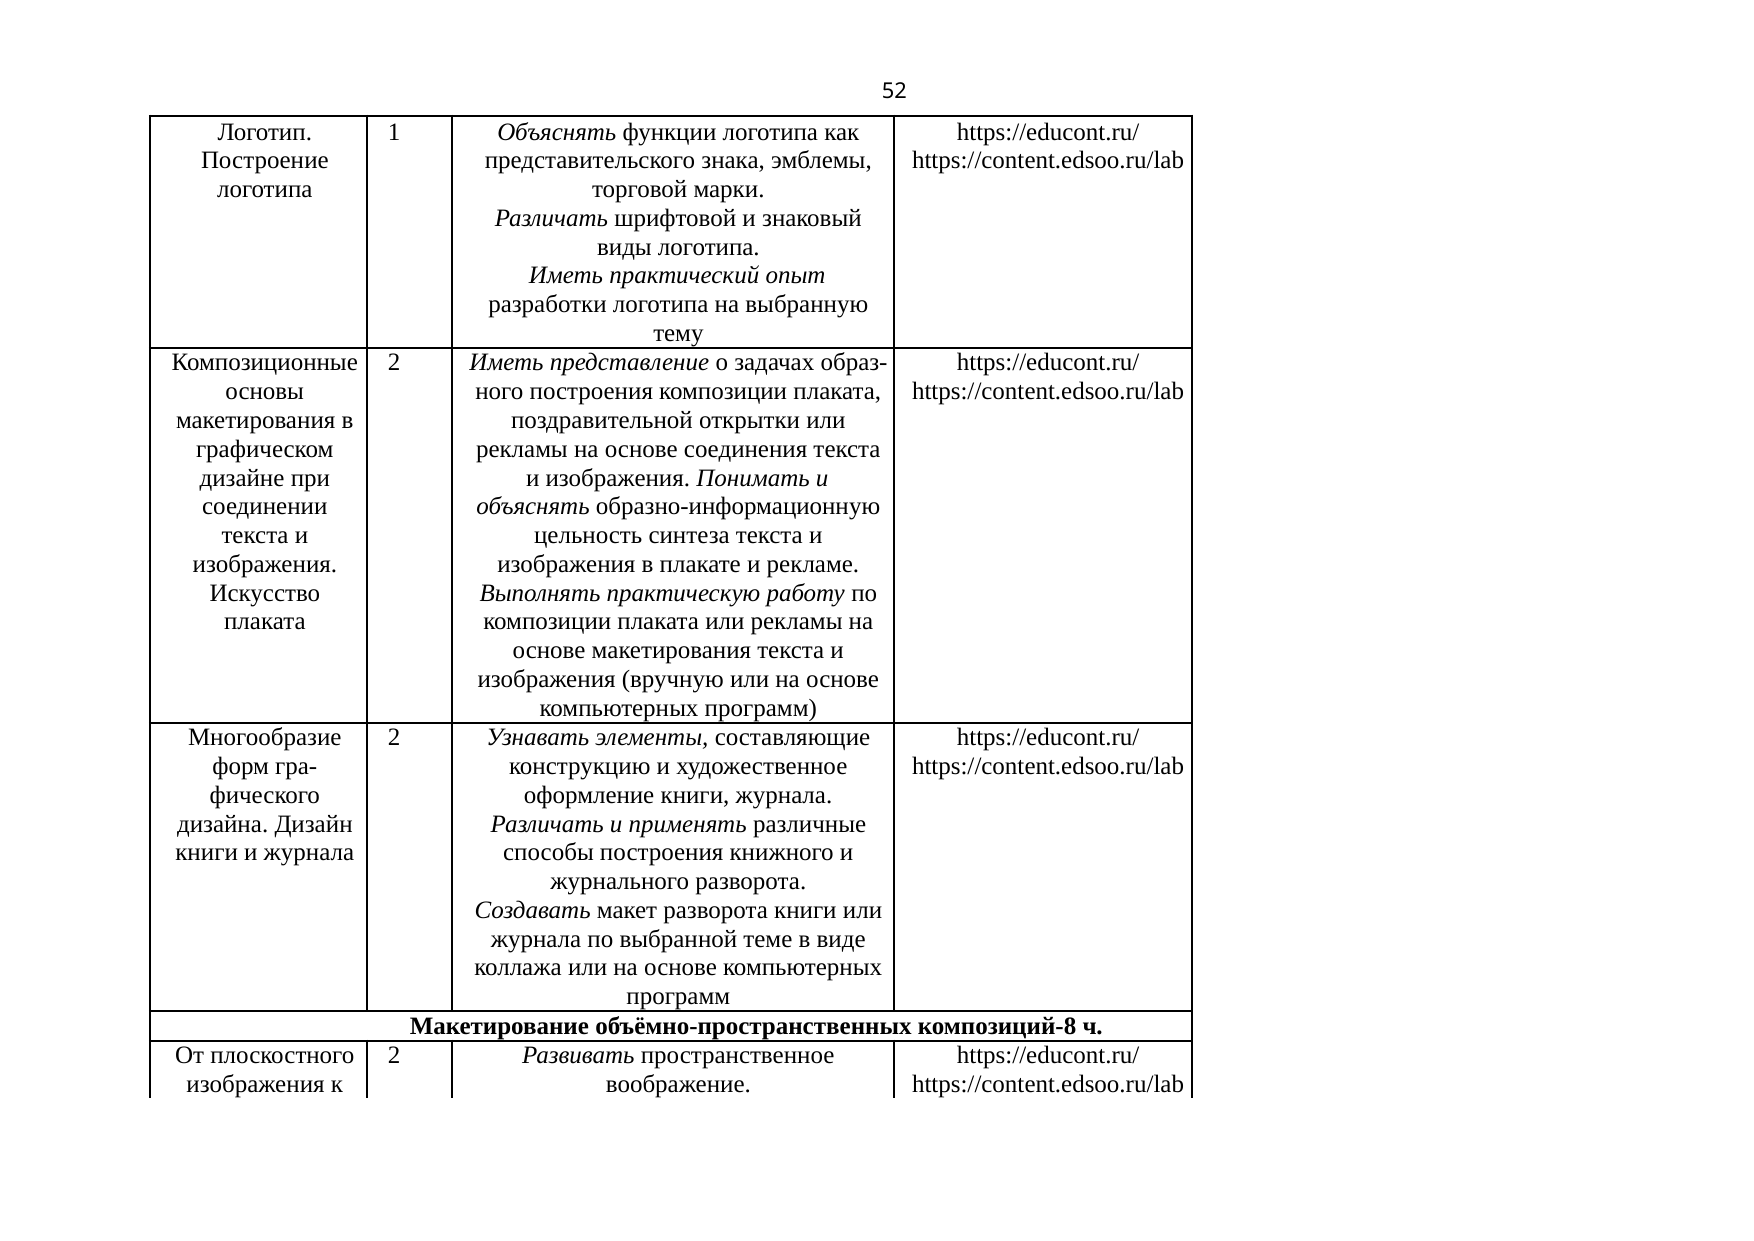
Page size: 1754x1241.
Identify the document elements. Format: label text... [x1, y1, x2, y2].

table_cell [895, 809, 1191, 837]
table_cell фического [151, 780, 366, 809]
table_cell [151, 664, 366, 693]
table_cell [895, 232, 1191, 260]
table_cell [368, 981, 451, 1010]
table_cell Искусство [151, 578, 366, 606]
table_cell оформление книги, журнала. [453, 780, 893, 809]
table_cell [368, 549, 451, 578]
table_cell [368, 1069, 451, 1098]
table_cell [895, 895, 1191, 924]
table_cell [151, 318, 366, 347]
table_cell программ [453, 981, 893, 1010]
table_cell виды логотипа. [453, 232, 893, 260]
table_cell ного построения композиции плаката, [453, 376, 893, 405]
table_cell Многообразие [151, 724, 366, 751]
table_cell Макетирование объёмно-пространственных композиций-8 ч. [151, 1012, 1191, 1039]
table_cell [895, 981, 1191, 1010]
table_cell [151, 232, 366, 260]
table_cell От плоскостного [151, 1042, 366, 1069]
table_cell изображения. [151, 549, 366, 578]
table_cell рекламы на основе соединения текста [453, 434, 893, 463]
table_cell основе макетирования текста и [453, 635, 893, 664]
table_cell книги и журнала [151, 838, 366, 866]
table_cell журнального разворота. [453, 866, 893, 895]
table_cell [368, 809, 451, 837]
table_cell Выполнять практическую работу по [453, 578, 893, 606]
table_cell https://content.edsoo.ru/lab [895, 1069, 1191, 1098]
table_cell [368, 866, 451, 895]
table_cell [151, 635, 366, 664]
table_cell Узнавать элементы, составляющие [453, 724, 893, 751]
table_cell торговой марки. [453, 174, 893, 203]
table_cell [368, 289, 451, 318]
table_cell [368, 693, 451, 722]
table_cell Композиционные [151, 349, 366, 376]
table_cell [895, 578, 1191, 606]
table_cell [368, 405, 451, 434]
table_cell способы построения книжного и [453, 838, 893, 866]
table_cell цельность синтеза текста и [453, 520, 893, 549]
table_cell Создавать макет разворота книги или [453, 895, 893, 924]
table_cell изображения в плакате и рекламе. [453, 549, 893, 578]
table_cell [895, 174, 1191, 203]
table_cell тему [453, 318, 893, 347]
table_cell текста и [151, 520, 366, 549]
table_cell [151, 953, 366, 981]
table_cell [368, 838, 451, 866]
table_cell [895, 463, 1191, 491]
table_cell [151, 260, 366, 289]
table_header Логотип. [151, 117, 366, 145]
table_cell 2 [368, 349, 451, 376]
table_cell основы [151, 376, 366, 405]
table_cell https://educont.ru/ [895, 724, 1191, 751]
table_cell журнала по выбранной теме в виде [453, 924, 893, 952]
table_cell Развивать пространственное [453, 1042, 893, 1069]
table_cell представительского знака, эмблемы, [453, 145, 893, 174]
table_cell [368, 895, 451, 924]
table_cell [368, 780, 451, 809]
table_cell Построение [151, 145, 366, 174]
table_cell [368, 664, 451, 693]
table_cell https://educont.ru/ [895, 349, 1191, 376]
table_cell [895, 924, 1191, 952]
table_cell [368, 434, 451, 463]
table_cell макетирования в [151, 405, 366, 434]
table_cell [895, 866, 1191, 895]
table_cell [895, 838, 1191, 866]
table_cell дизайна. Дизайн [151, 809, 366, 837]
table_cell https://content.edsoo.ru/lab [895, 145, 1191, 174]
table_cell https://content.edsoo.ru/lab [895, 376, 1191, 405]
table_cell логотипа [151, 174, 366, 203]
table_cell [895, 549, 1191, 578]
table_cell [895, 953, 1191, 981]
table_cell [368, 463, 451, 491]
table_header 1 [368, 117, 451, 145]
table_cell [368, 953, 451, 981]
table_cell плаката [151, 606, 366, 635]
table_cell https://content.edsoo.ru/lab [895, 751, 1191, 780]
table_cell [895, 520, 1191, 549]
table_cell [895, 260, 1191, 289]
table_cell Иметь представление о задачах образ- [453, 349, 893, 376]
table_cell [895, 693, 1191, 722]
table_cell [895, 635, 1191, 664]
table_cell изображения (вручную или на основе [453, 664, 893, 693]
table_cell [368, 174, 451, 203]
table_cell воображение. [453, 1069, 893, 1098]
table_cell [151, 981, 366, 1010]
table_cell соединении [151, 491, 366, 520]
table_cell [368, 578, 451, 606]
table_cell Различать шрифтовой и знаковый [453, 203, 893, 232]
table_cell [368, 751, 451, 780]
table_cell компьютерных программ) [453, 693, 893, 722]
table_cell [368, 203, 451, 232]
table_cell дизайне при [151, 463, 366, 491]
table_cell 2 [368, 724, 451, 751]
table_cell 2 [368, 1042, 451, 1069]
table_cell [151, 289, 366, 318]
table_cell конструкцию и художественное [453, 751, 893, 780]
table_cell изображения к [151, 1069, 366, 1098]
table_cell композиции плаката или рекламы на [453, 606, 893, 635]
table_cell [151, 866, 366, 895]
table_cell коллажа или на основе компьютерных [453, 953, 893, 981]
table_cell [895, 606, 1191, 635]
table_cell [368, 145, 451, 174]
table_cell [368, 260, 451, 289]
table_cell Иметь практический опыт [453, 260, 893, 289]
table_cell [368, 491, 451, 520]
table_cell Различать и применять различные [453, 809, 893, 837]
table_cell [895, 289, 1191, 318]
table_cell [151, 693, 366, 722]
table_cell разработки логотипа на выбранную [453, 289, 893, 318]
table_cell [368, 924, 451, 952]
table_cell [368, 232, 451, 260]
table_cell [895, 318, 1191, 347]
table_cell [368, 376, 451, 405]
table_cell [895, 491, 1191, 520]
table_cell [151, 203, 366, 232]
table_cell и изображения. Понимать и [453, 463, 893, 491]
table_cell [895, 405, 1191, 434]
table_cell [368, 635, 451, 664]
table_cell [895, 203, 1191, 232]
table_cell https://educont.ru/ [895, 1042, 1191, 1069]
table_cell графическом [151, 434, 366, 463]
table_cell поздравительной открытки или [453, 405, 893, 434]
table_cell [895, 780, 1191, 809]
table_cell [151, 895, 366, 924]
table_cell [895, 664, 1191, 693]
table_header Объяснять функции логотипа как [453, 117, 893, 145]
table_cell [368, 520, 451, 549]
table_cell форм гра- [151, 751, 366, 780]
table_cell объяснять образно-информационную [453, 491, 893, 520]
table_cell [368, 606, 451, 635]
table_cell [895, 434, 1191, 463]
table_cell [368, 318, 451, 347]
table_cell [151, 924, 366, 952]
table_header https://educont.ru/ [895, 117, 1191, 145]
